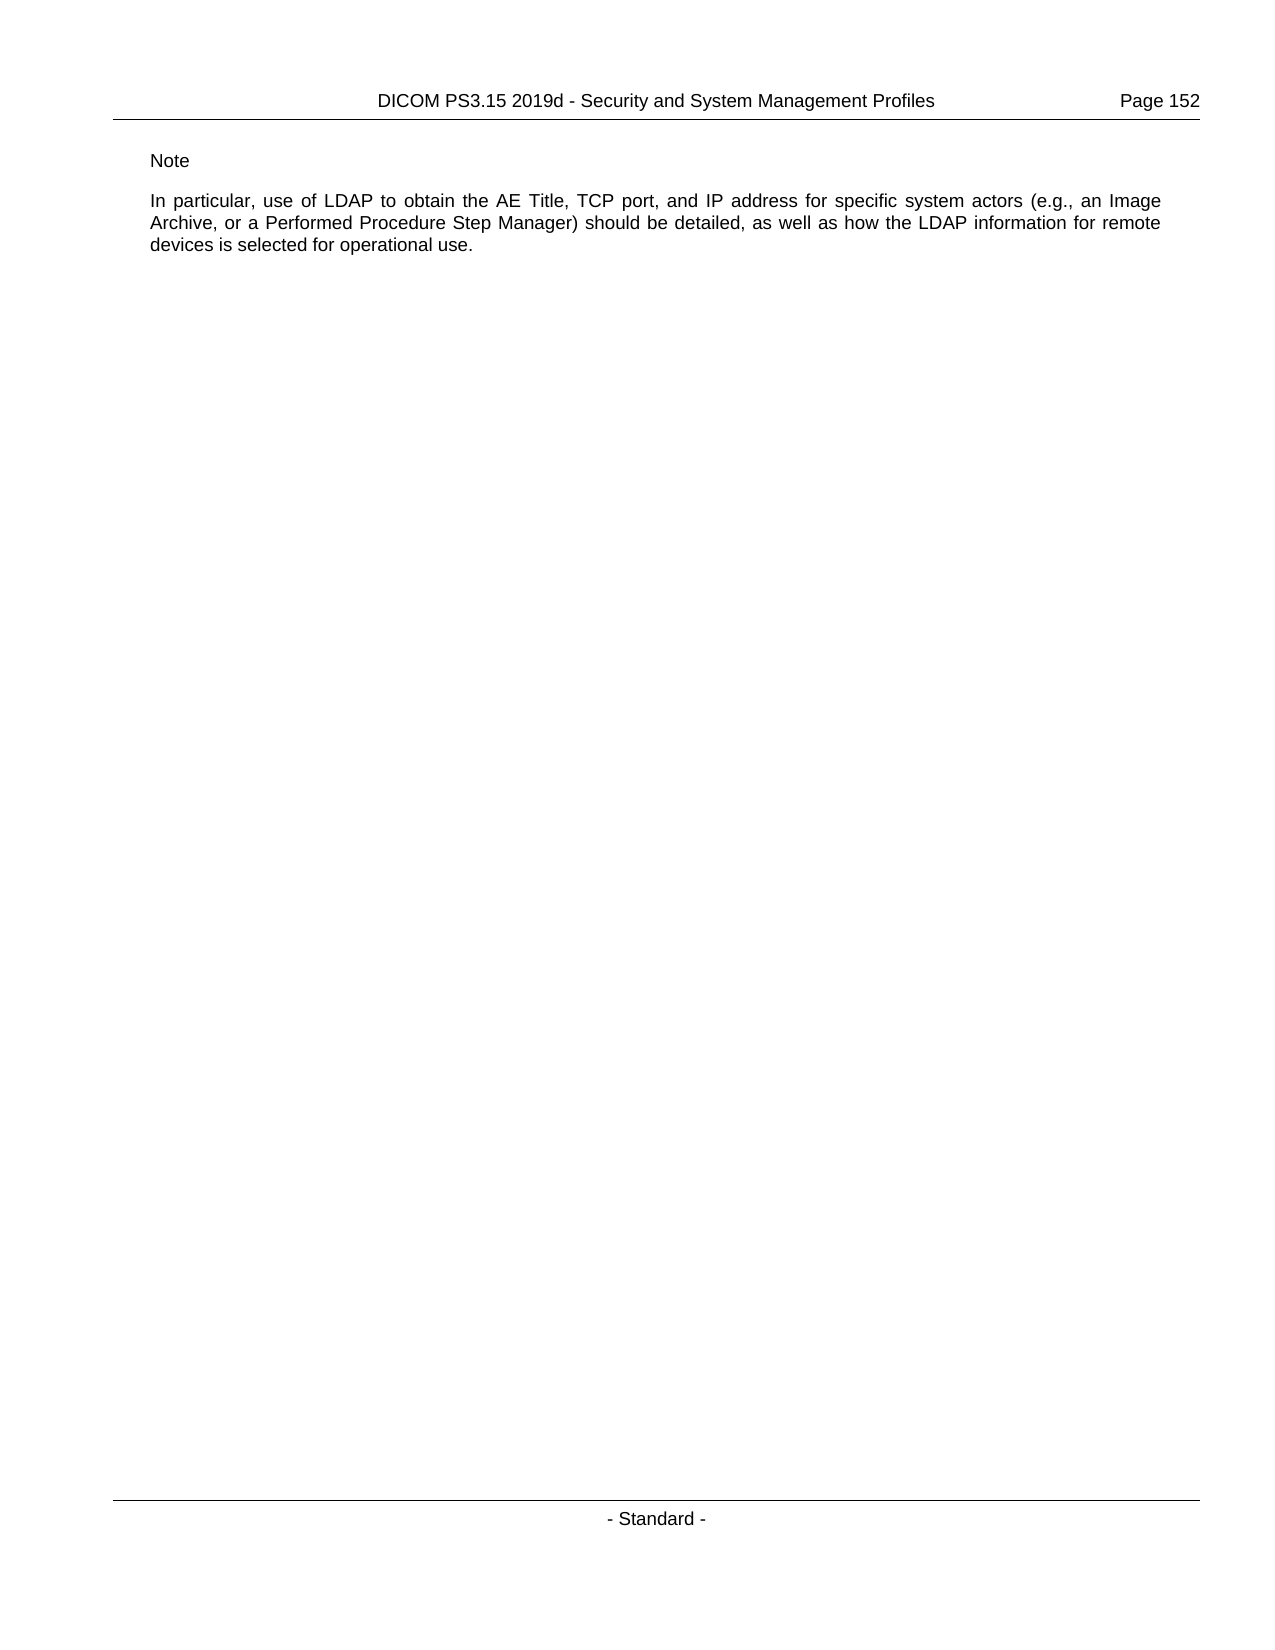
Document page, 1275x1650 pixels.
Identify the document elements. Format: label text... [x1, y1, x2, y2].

text Note [150, 150, 1162, 172]
text In particular, use of LDAP to obtain the AE Title, TCP port, and IP address for specific system actors (e.g., an Image Archive, or a Performed Procedure Step Manager) should be detailed, as well as how the LDAP information for remote devices is selected for operational use. [150, 190, 1162, 255]
